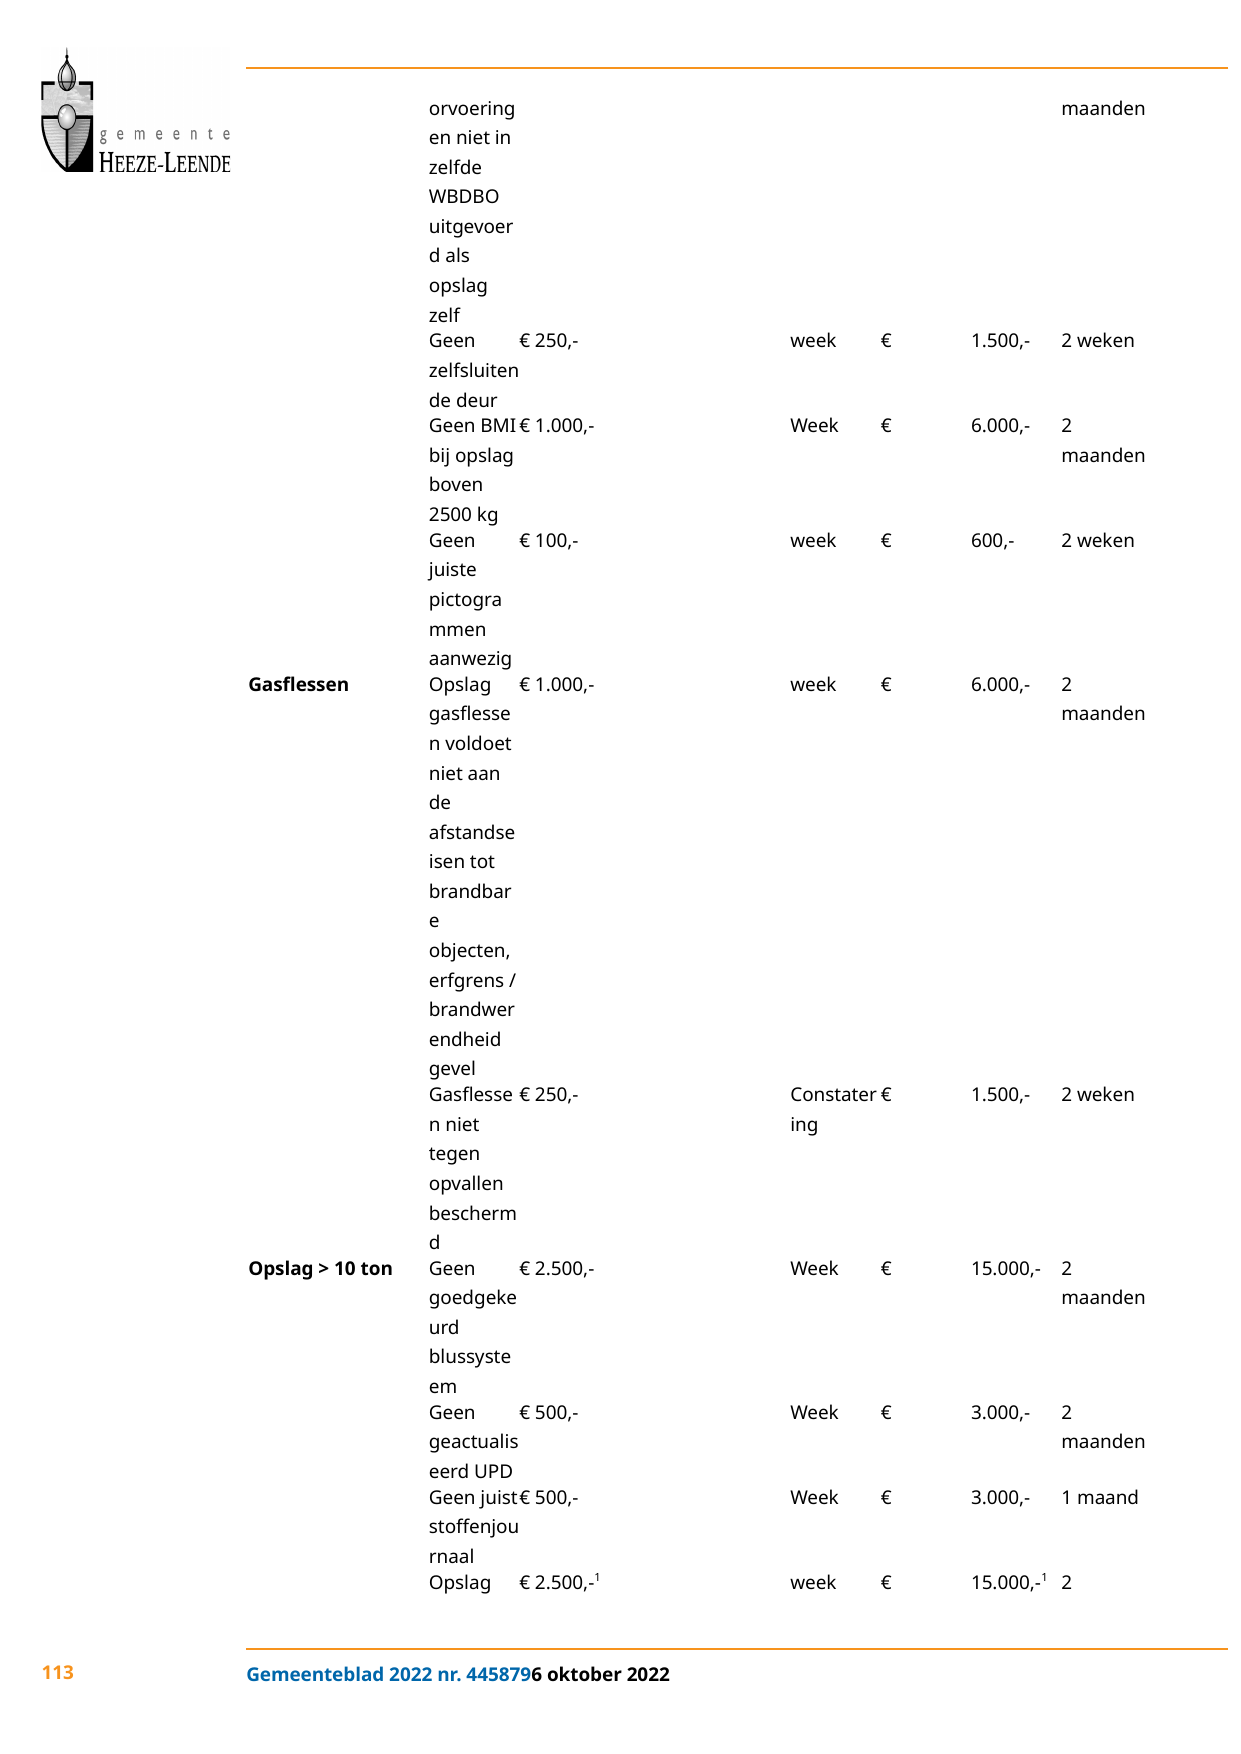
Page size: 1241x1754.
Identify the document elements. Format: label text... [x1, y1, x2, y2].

table_cell € 1.000,- [519, 671, 790, 1081]
table_cell Geen goedgekeurd blussysteem [429, 1255, 519, 1399]
table_cell 1 maand [1061, 1484, 1152, 1569]
table_cell 2 maanden [1061, 671, 1152, 1081]
table_cell 2 maanden [1061, 1255, 1152, 1399]
table_cell € [881, 671, 971, 1081]
table_cell Week [790, 1255, 881, 1399]
table_cell 3.000,- [971, 1484, 1061, 1569]
table_cell Gasflessen [248, 671, 429, 1255]
table_cell 2 weken [1061, 328, 1152, 412]
table_cell € 1.000,- [519, 413, 790, 527]
table_cell € 250,- [519, 1081, 790, 1255]
table_cell € 2.500,- [519, 1255, 790, 1399]
table_cell € [881, 1255, 971, 1399]
table_cell week [790, 328, 881, 412]
table_cell [881, 95, 971, 328]
table_cell [790, 95, 881, 328]
table_cell € [881, 1081, 971, 1255]
table_cell € 500,- [519, 1399, 790, 1484]
table_cell Opslag > 10 ton [248, 1255, 429, 1594]
table_cell € [881, 1399, 971, 1484]
table_cell € 500,- [519, 1484, 790, 1569]
table_cell 1.500,- [971, 328, 1061, 412]
table_cell [971, 95, 1061, 328]
table_cell week [790, 671, 881, 1081]
table_cell 3.000,- [971, 1399, 1061, 1484]
table_cell Geen juist stoffenjournaal [429, 1484, 519, 1569]
table_cell Week [790, 1399, 881, 1484]
table_cell 6.000,- [971, 413, 1061, 527]
table_cell € [881, 328, 971, 412]
table_cell € 250,- [519, 328, 790, 412]
table_cell Week [790, 1484, 881, 1569]
table_cell Geen juiste pictogrammen aanwezig [429, 527, 519, 671]
table_cell Opslag gasflessen voldoet niet aan de afstandseisen tot brandbare objecten, erfgrens / brandwerendheid gevel [429, 671, 519, 1081]
table_cell € [881, 527, 971, 671]
table_cell Constatering [790, 1081, 881, 1255]
table_cell week [790, 527, 881, 671]
table_cell € [881, 1569, 971, 1594]
table_cell € 2.500,-1 [519, 1569, 790, 1594]
table_cell 6.000,- [971, 671, 1061, 1081]
table_cell [519, 95, 790, 328]
table_cell Geen geactualiseerd UPD [429, 1399, 519, 1484]
table_cell Week [790, 413, 881, 527]
table_cell 2 weken [1061, 527, 1152, 671]
table_cell Geen BMI bij opslag boven 2500 kg [429, 413, 519, 527]
table_cell 15.000,- [971, 1255, 1061, 1399]
table_cell week [790, 1569, 881, 1594]
table_cell 2 maanden [1061, 1399, 1152, 1484]
table_cell € [881, 1484, 971, 1569]
picture [41, 47, 231, 172]
table_cell 1.500,- [971, 1081, 1061, 1255]
table_cell € [881, 413, 971, 527]
table_cell [248, 95, 429, 671]
table_cell maanden [1061, 95, 1152, 328]
table_cell 600,- [971, 527, 1061, 671]
table_cell € 100,- [519, 527, 790, 671]
table_cell 15.000,-1 [971, 1569, 1061, 1594]
table_cell Opslag [429, 1569, 519, 1594]
table_cell 2 weken [1061, 1081, 1152, 1255]
table_cell Geen zelfsluitende deur [429, 328, 519, 412]
table_cell 2 [1061, 1569, 1152, 1594]
table_cell Gasflessen niet tegen opvallen beschermd [429, 1081, 519, 1255]
table_cell 2 maanden [1061, 413, 1152, 527]
table_cell orvoeringen niet in zelfde WBDBO uitgevoerd als opslag zelf [429, 95, 519, 328]
